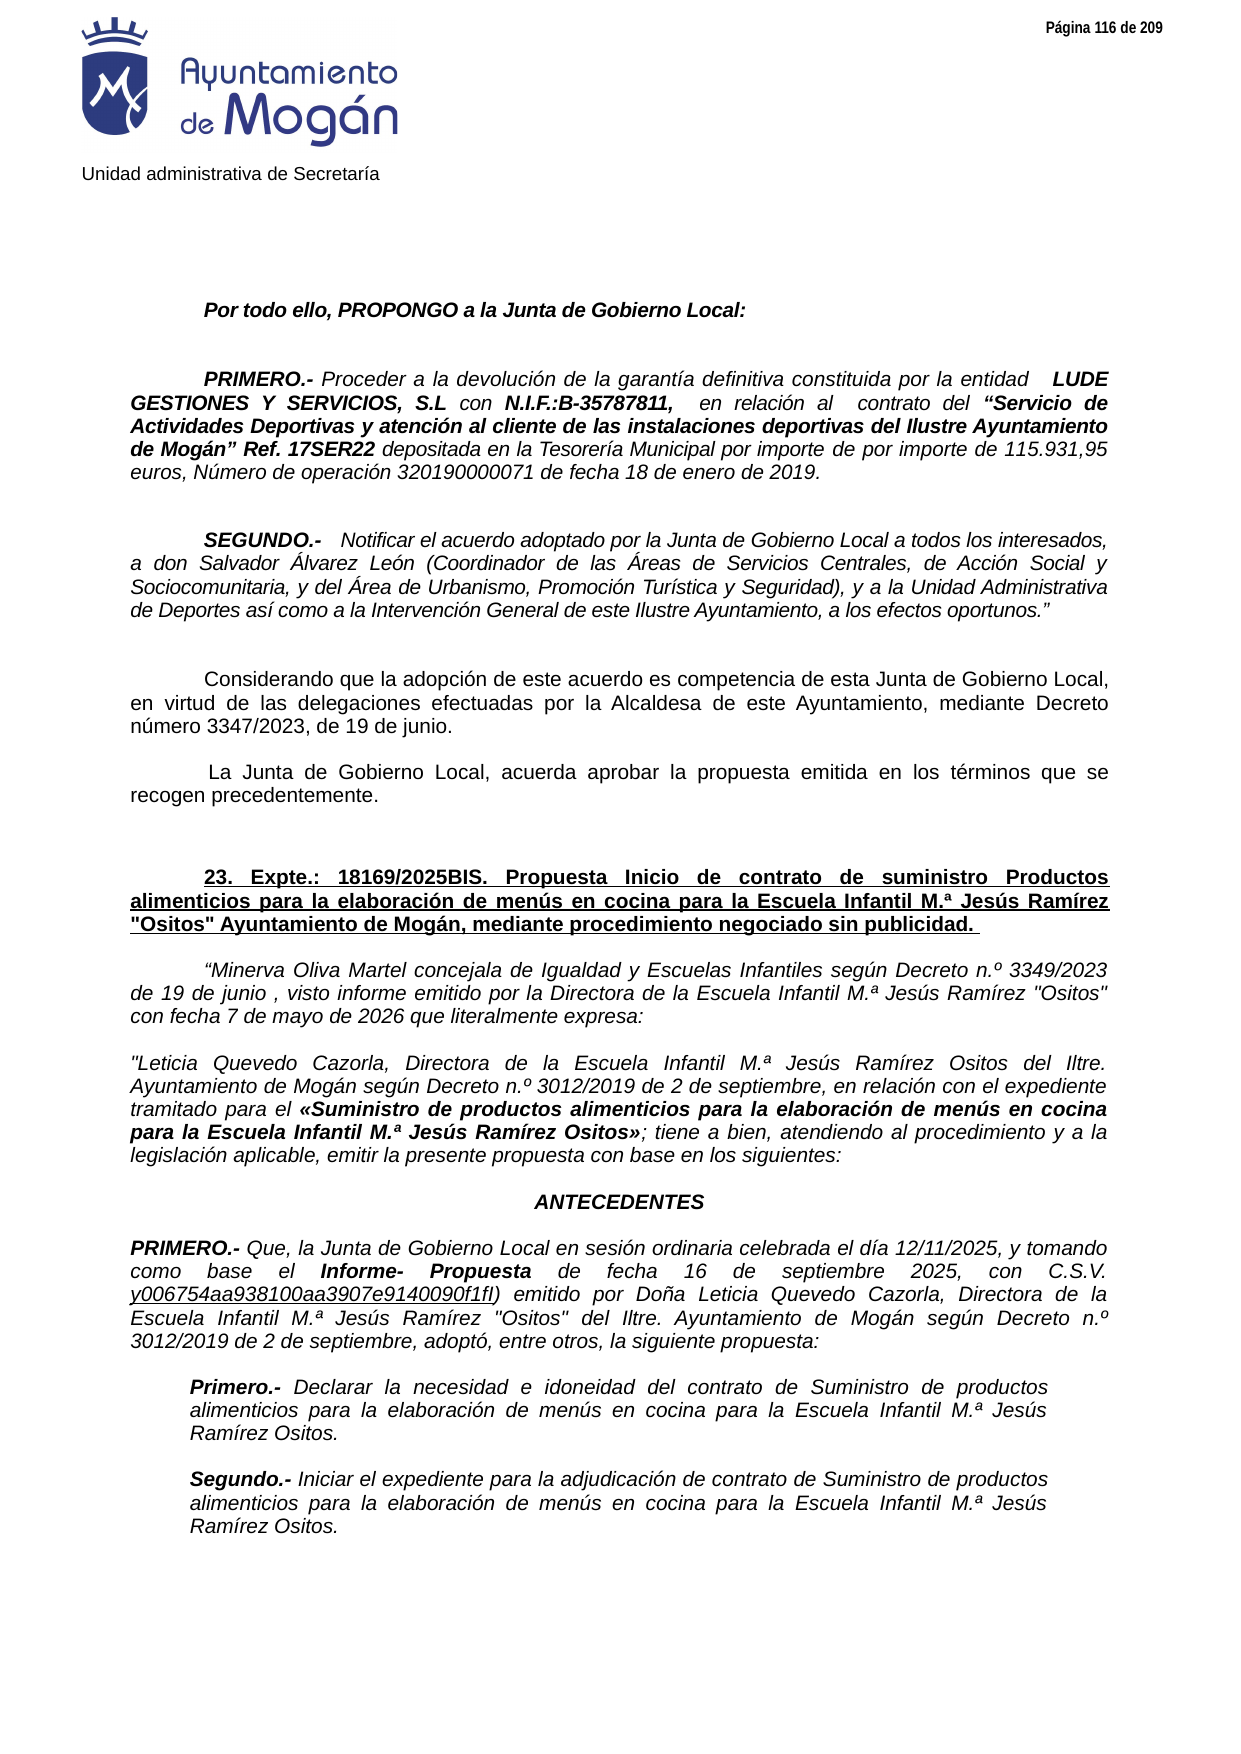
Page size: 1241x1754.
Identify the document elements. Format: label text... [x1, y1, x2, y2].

text "Ositos" Ayuntamiento de Mogán, mediante procedimiento negociado sin publicidad. [130, 911, 1110, 936]
text Por todo ello, PROPONGO a la Junta de Gobierno Local: [130, 298, 1110, 321]
text Primero.- Declarar la necesidad e idoneidad del contrato de Suministro de productos alimenticios para la elaboración de menús en cocina para la Escuela Infantil M.ª Jesús Ramírez Ositos. [189, 1375, 1051, 1445]
text 23. Expte.: 18169/2025BIS. Propuesta Inicio de contrato de suministro Productos alimenticios para la elaboración de menús en cocina para la Escuela Infantil M.ª Jesús Ramírez [130, 866, 1110, 909]
picture [81, 17, 398, 153]
text “Minerva Oliva Martel concejala de Igualdad y Escuelas Infantiles según Decreto n.º 3349/2023 de 19 de junio , visto informe emitido por la Directora de la Escuela Infantil M.ª Jesús Ramírez "Ositos" con fecha 7 de mayo de 2026 que literalmente expresa: [130, 958, 1110, 1028]
text ANTECEDENTES [130, 1190, 1110, 1213]
text SEGUNDO.- Notificar el acuerdo adoptado por la Junta de Gobierno Local a todos los interesados, a don Salvador Álvarez León (Coordinador de las Áreas de Servicios Centrales, de Acción Social y Sociocomunitaria, y del Área de Urbanismo, Promoción Turística y Seguridad), y a la Unidad Administrativa de Deportes así como a la Intervención General de este Ilustre Ayuntamiento, a los efectos oportunos.” [130, 529, 1110, 622]
text La Junta de Gobierno Local, acuerda aprobar la propuesta emitida en los términos que se recogen precedentemente. [130, 760, 1110, 807]
text PRIMERO.- Que, la Junta de Gobierno Local en sesión ordinaria celebrada el día 12/11/2025, y tomando como base el Informe- Propuesta de fecha 16 de septiembre 2025, con C.S.V. y006754aa938100aa3907e9140090f1fI) emitido por Doña Leticia Quevedo Cazorla, Directora de la Escuela Infantil M.ª Jesús Ramírez "Ositos" del Iltre. Ayuntamiento de Mogán según Decreto n.º 3012/2019 de 2 de septiembre, adoptó, entre otros, la siguiente propuesta: [130, 1236, 1110, 1352]
text PRIMERO.- Proceder a la devolución de la garantía definitiva constituida por la entidad LUDE GESTIONES Y SERVICIOS, S.L con N.I.F.:B-35787811, en relación al contrato del “Servicio de Actividades Deportivas y atención al cliente de las instalaciones deportivas del Ilustre Ayuntamiento de Mogán” Ref. 17SER22 depositada en la Tesorería Municipal por importe de por importe de 115.931,95 euros, Número de operación 320190000071 de fecha 18 de enero de 2019. [130, 368, 1110, 484]
text Considerando que la adopción de este acuerdo es competencia de esta Junta de Gobierno Local, en virtud de las delegaciones efectuadas por la Alcaldesa de este Ayuntamiento, mediante Decreto número 3347/2023, de 19 de junio. [130, 668, 1110, 737]
text Segundo.- Iniciar el expediente para la adjudicación de contrato de Suministro de productos alimenticios para la elaboración de menús en cocina para la Escuela Infantil M.ª Jesús Ramírez Ositos. [189, 1468, 1051, 1538]
text "Leticia Quevedo Cazorla, Directora de la Escuela Infantil M.ª Jesús Ramírez Ositos del Iltre. Ayuntamiento de Mogán según Decreto n.º 3012/2019 de 2 de septiembre, en relación con el expediente tramitado para el «Suministro de productos alimenticios para la elaboración de menús en cocina para la Escuela Infantil M.ª Jesús Ramírez Ositos»; tiene a bien, atendiendo al procedimiento y a la legislación aplicable, emitir la presente propuesta con base en los siguientes: [130, 1051, 1110, 1167]
